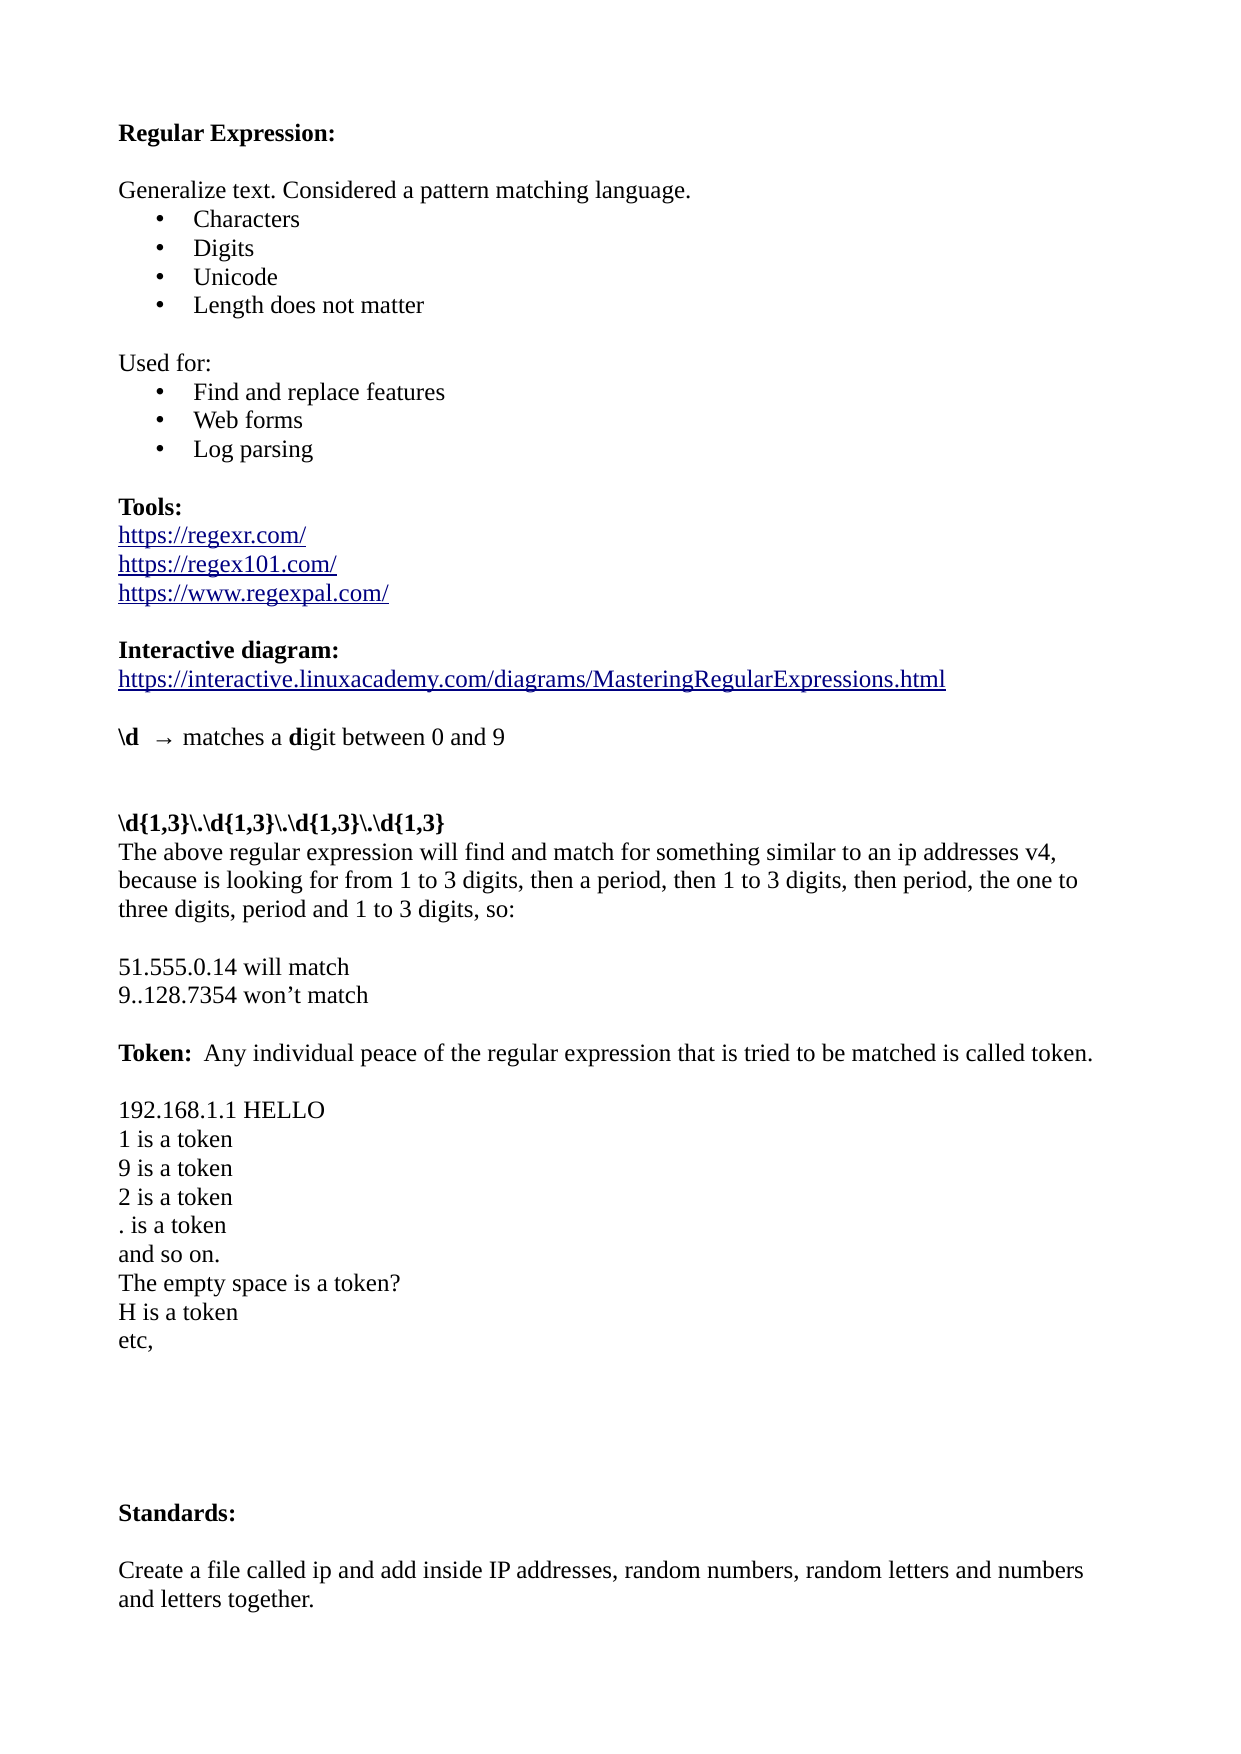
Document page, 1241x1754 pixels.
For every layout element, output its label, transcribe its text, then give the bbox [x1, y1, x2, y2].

text 1 is a token [118, 1124, 1122, 1153]
text The above regular expression will find and match for something similar to an ip addresses v4, because is looking for from 1 to 3 digits, then a period, then 1 to 3 digits, then period, the one to three digits, period and 1 to 3 digits, so: [118, 837, 1122, 923]
text and so on. [118, 1239, 1122, 1268]
text Token: Any individual peace of the regular expression that is tried to be matched is called token. [118, 1038, 1122, 1067]
text \d → matches a digit between 0 and 9 [118, 722, 1122, 751]
text https://interactive.linuxacademy.com/diagrams/MasteringRegularExpressions.html [118, 664, 1122, 693]
text 9 is a token [118, 1153, 1122, 1182]
text 2 is a token [118, 1182, 1122, 1211]
text Used for: [118, 348, 1122, 377]
text Tools: [118, 492, 1122, 521]
text Create a file called ip and add inside IP addresses, random numbers, random letters and numbers and letters together. [118, 1556, 1122, 1613]
text H is a token [118, 1297, 1122, 1326]
text . is a token [118, 1211, 1122, 1239]
list Characters [156, 204, 1122, 233]
text https://www.regexpal.com/ [118, 578, 1122, 607]
text Standards: [118, 1498, 1122, 1527]
list Unicode [156, 262, 1122, 291]
text Interactive diagram: [118, 636, 1122, 664]
list Log parsing [156, 434, 1122, 463]
text 51.555.0.14 will match [118, 952, 1122, 981]
text etc, [118, 1326, 1122, 1354]
list Web forms [156, 406, 1122, 434]
text \d{1,3}\.\d{1,3}\.\d{1,3}\.\d{1,3} [118, 808, 1122, 837]
text Generalize text. Considered a pattern matching language. [118, 176, 1122, 204]
list Find and replace features [156, 377, 1122, 406]
text Regular Expression: [118, 118, 1122, 147]
text https://regexr.com/ [118, 521, 1122, 549]
list Digits [156, 233, 1122, 262]
text 9..128.7354 won’t match [118, 981, 1122, 1009]
text 192.168.1.1 HELLO [118, 1096, 1122, 1124]
text https://regex101.com/ [118, 549, 1122, 578]
list Length does not matter [156, 291, 1122, 319]
text The empty space is a token? [118, 1268, 1122, 1297]
